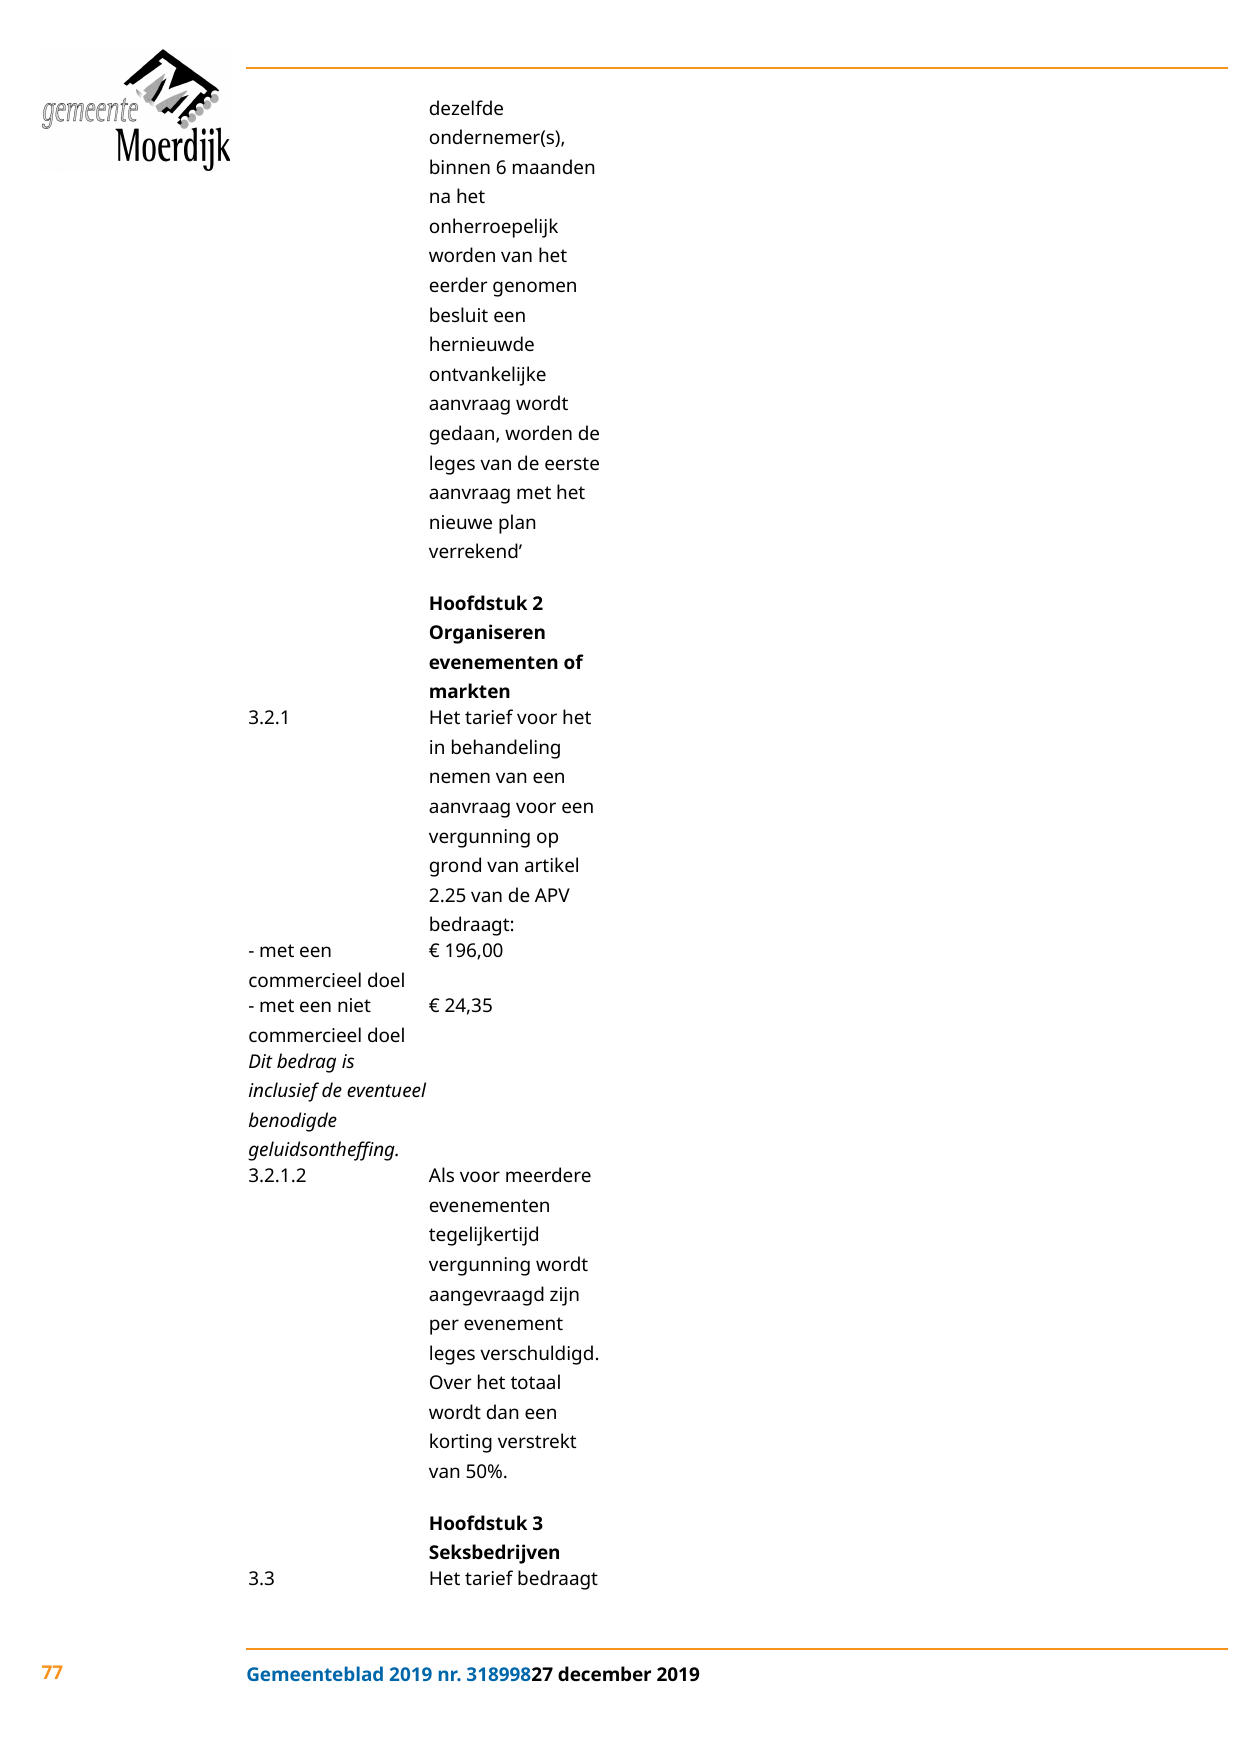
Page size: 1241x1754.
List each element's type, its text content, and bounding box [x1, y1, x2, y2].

table_cell € 196,00 [429, 937, 609, 993]
table_cell € 24,35 [429, 993, 609, 1048]
table_cell 3.3 [248, 1565, 429, 1591]
picture [41, 47, 231, 172]
table_cell [609, 1565, 790, 1591]
table_cell [248, 590, 429, 704]
table_cell dezelfde ondernemer(s), binnen 6 maanden na het onherroepelijk worden van het eerder genomen besluit een hernieuwde ontvankelijke aanvraag wordt gedaan, worden de leges van de eerste aanvraag met het nieuwe plan verrekend’ [429, 95, 609, 564]
table_cell [609, 95, 790, 564]
table_cell 3.2.1 [248, 705, 429, 937]
table_cell Het tarief bedraagt [429, 1565, 609, 1591]
table_cell Als voor meerdere evenementen tegelijkertijd vergunning wordt aangevraagd zijn per evenement leges verschuldigd. Over het totaal wordt dan een korting verstrekt van 50%. [429, 1163, 609, 1484]
table_cell [248, 95, 429, 564]
table_cell [609, 1163, 790, 1484]
table_cell [609, 705, 790, 937]
table_cell Het tarief voor het in behandeling nemen van een aanvraag voor een vergunning op grond van artikel 2.25 van de APV bedraagt: [429, 705, 609, 937]
table_cell Hoofdstuk 2 Organiseren evenementen of markten [429, 590, 609, 704]
table_cell [609, 1510, 790, 1565]
table_cell 3.2.1.2 [248, 1163, 429, 1484]
table_cell Hoofdstuk 3 Seksbedrijven [429, 1510, 609, 1565]
table_cell [609, 590, 790, 704]
table_cell - met een niet commercieel doel [248, 993, 429, 1048]
table_cell [248, 564, 429, 590]
table_cell [248, 1484, 429, 1510]
table_cell [429, 1048, 609, 1162]
table_cell - met een commercieel doel [248, 937, 429, 993]
table_cell Dit bedrag is inclusief de eventueel benodigde geluidsontheffing. [248, 1048, 429, 1162]
table_cell [248, 1510, 429, 1565]
